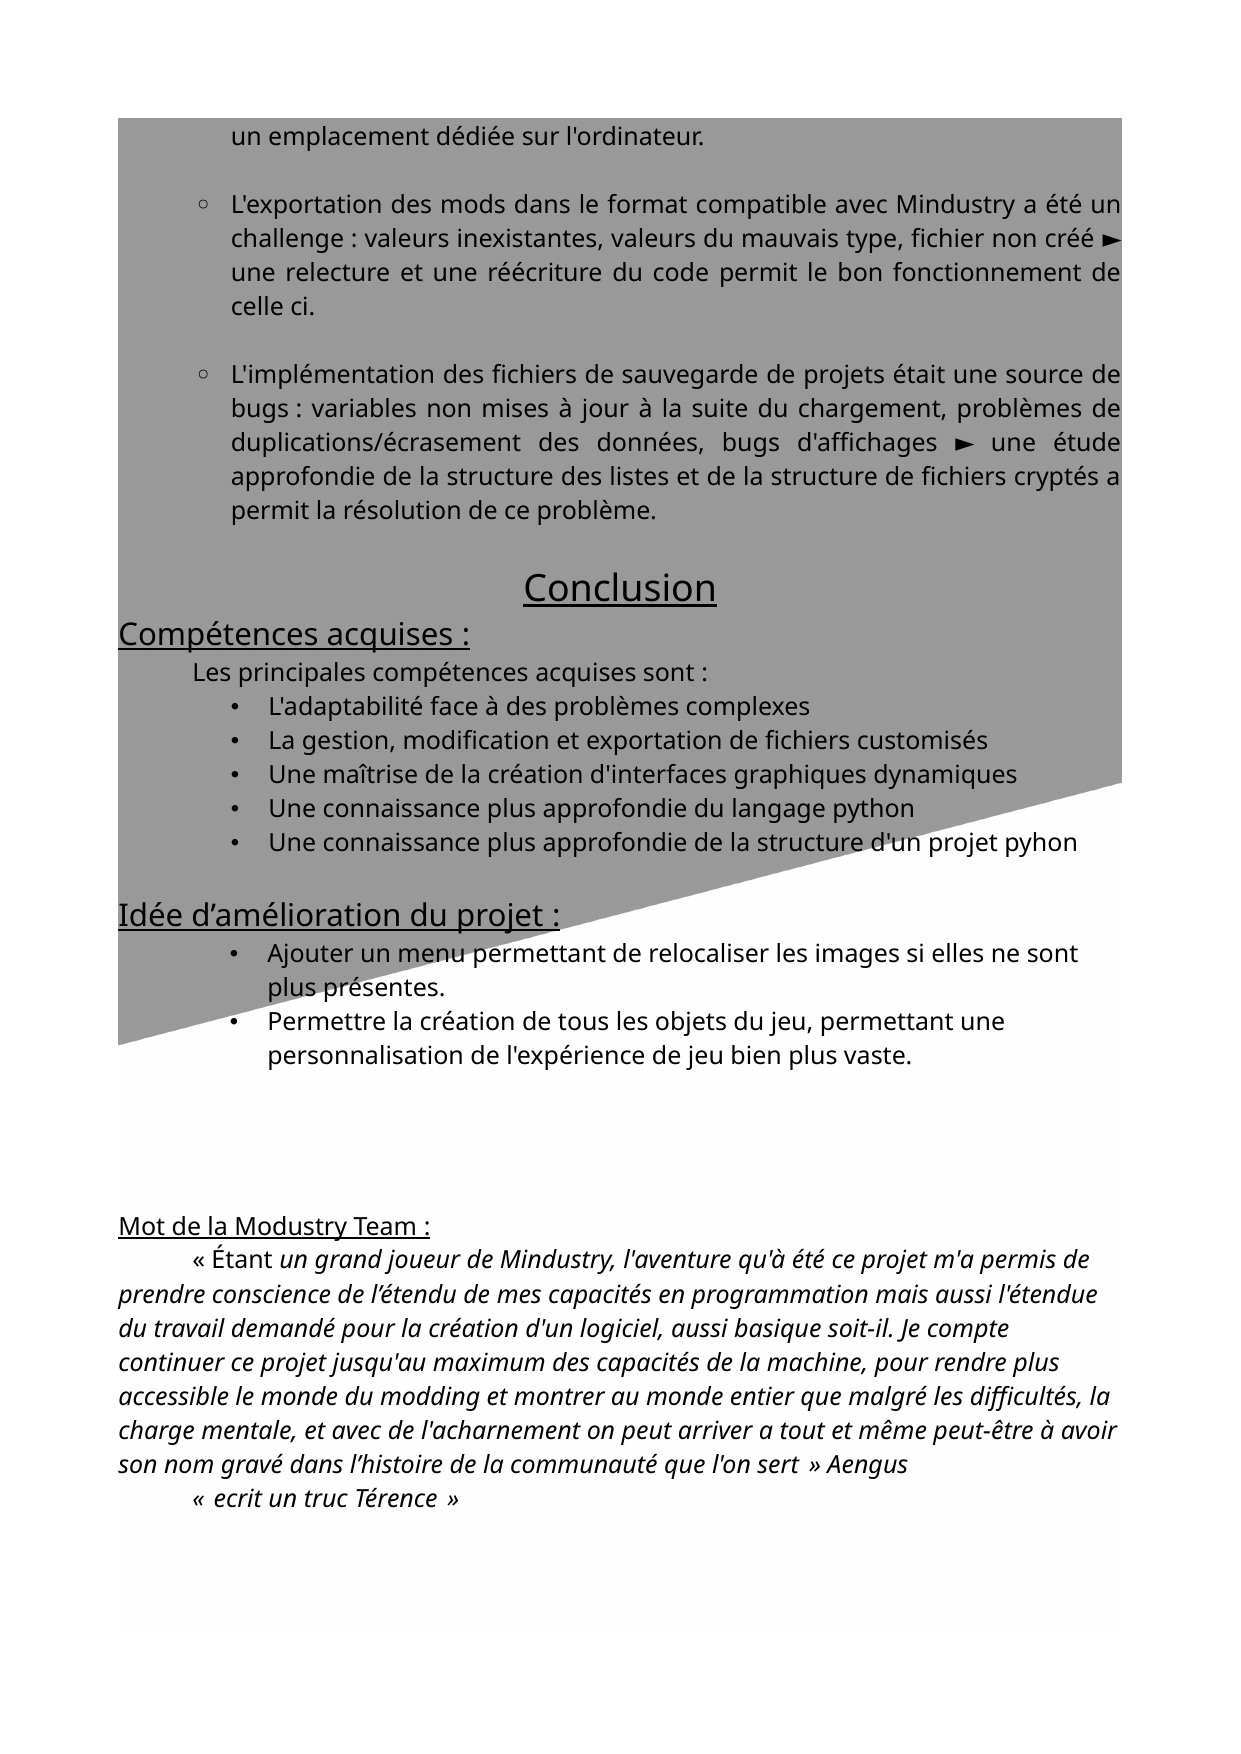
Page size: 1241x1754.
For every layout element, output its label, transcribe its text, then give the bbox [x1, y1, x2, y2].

list Une connaissance plus approfondie du langage python [231, 791, 1122, 825]
text Compétences acquises : [118, 612, 1122, 654]
picture [118, 118, 1122, 561]
list La gestion, modification et exportation de fichiers customisés [231, 723, 1122, 757]
list un emplacement dédiée sur l'ordinateur. [193, 118, 1122, 152]
picture [118, 936, 1122, 1208]
list L'implémentation des fichiers de sauvegarde de projets était une source de bugs : variables non mises à jour à la suite du chargement, problèmes de duplications/écrasement des données, bugs d'affichages ► une étude approfondie de la structure des listes et de la structure de fichiers cryptés a permit la résolution de ce problème. [193, 357, 1122, 527]
list Permettre la création de tous les objets du jeu, permettant une personnalisation de l'expérience de jeu bien plus vaste. [229, 1004, 1122, 1072]
list Ajouter un menu permettant de relocaliser les images si elles ne sont plus présentes. [229, 936, 1122, 1004]
text « ecrit un truc Térence » [118, 1481, 1122, 1515]
list L'adaptabilité face à des problèmes complexes [231, 689, 1122, 723]
picture [118, 689, 1122, 893]
text Idée d’amélioration du projet : [118, 893, 1122, 936]
list L'exportation des mods dans le format compatible avec Mindustry a été un challenge : valeurs inexistantes, valeurs du mauvais type, fichier non créé ► une relecture et une réécriture du code permit le bon fonctionnement de celle ci. [193, 186, 1122, 322]
list Une maîtrise de la création d'interfaces graphiques dynamiques [231, 757, 1122, 791]
text Les principales compétences acquises sont : [118, 654, 1122, 689]
text Conclusion [118, 561, 1122, 612]
list Une connaissance plus approfondie de la structure d'un projet pyhon [231, 825, 1122, 859]
picture [118, 1515, 1122, 1636]
text « Étant un grand joueur de Mindustry, l'aventure qu'à été ce projet m'a permis de prendre conscience de l’étendu de mes capacités en programmation mais aussi l'étendue du travail demandé pour la création d'un logiciel, aussi basique soit-il. Je compte continuer ce projet jusqu'au maximum des capacités de la machine, pour rendre plus accessible le monde du modding et montrer au monde entier que malgré les difficultés, la charge mentale, et avec de l'acharnement on peut arriver a tout et même peut-être à avoir son nom gravé dans l’histoire de la communauté que l'on sert » Aengus [118, 1242, 1122, 1481]
text Mot de la Modustry Team : [118, 1208, 1122, 1242]
